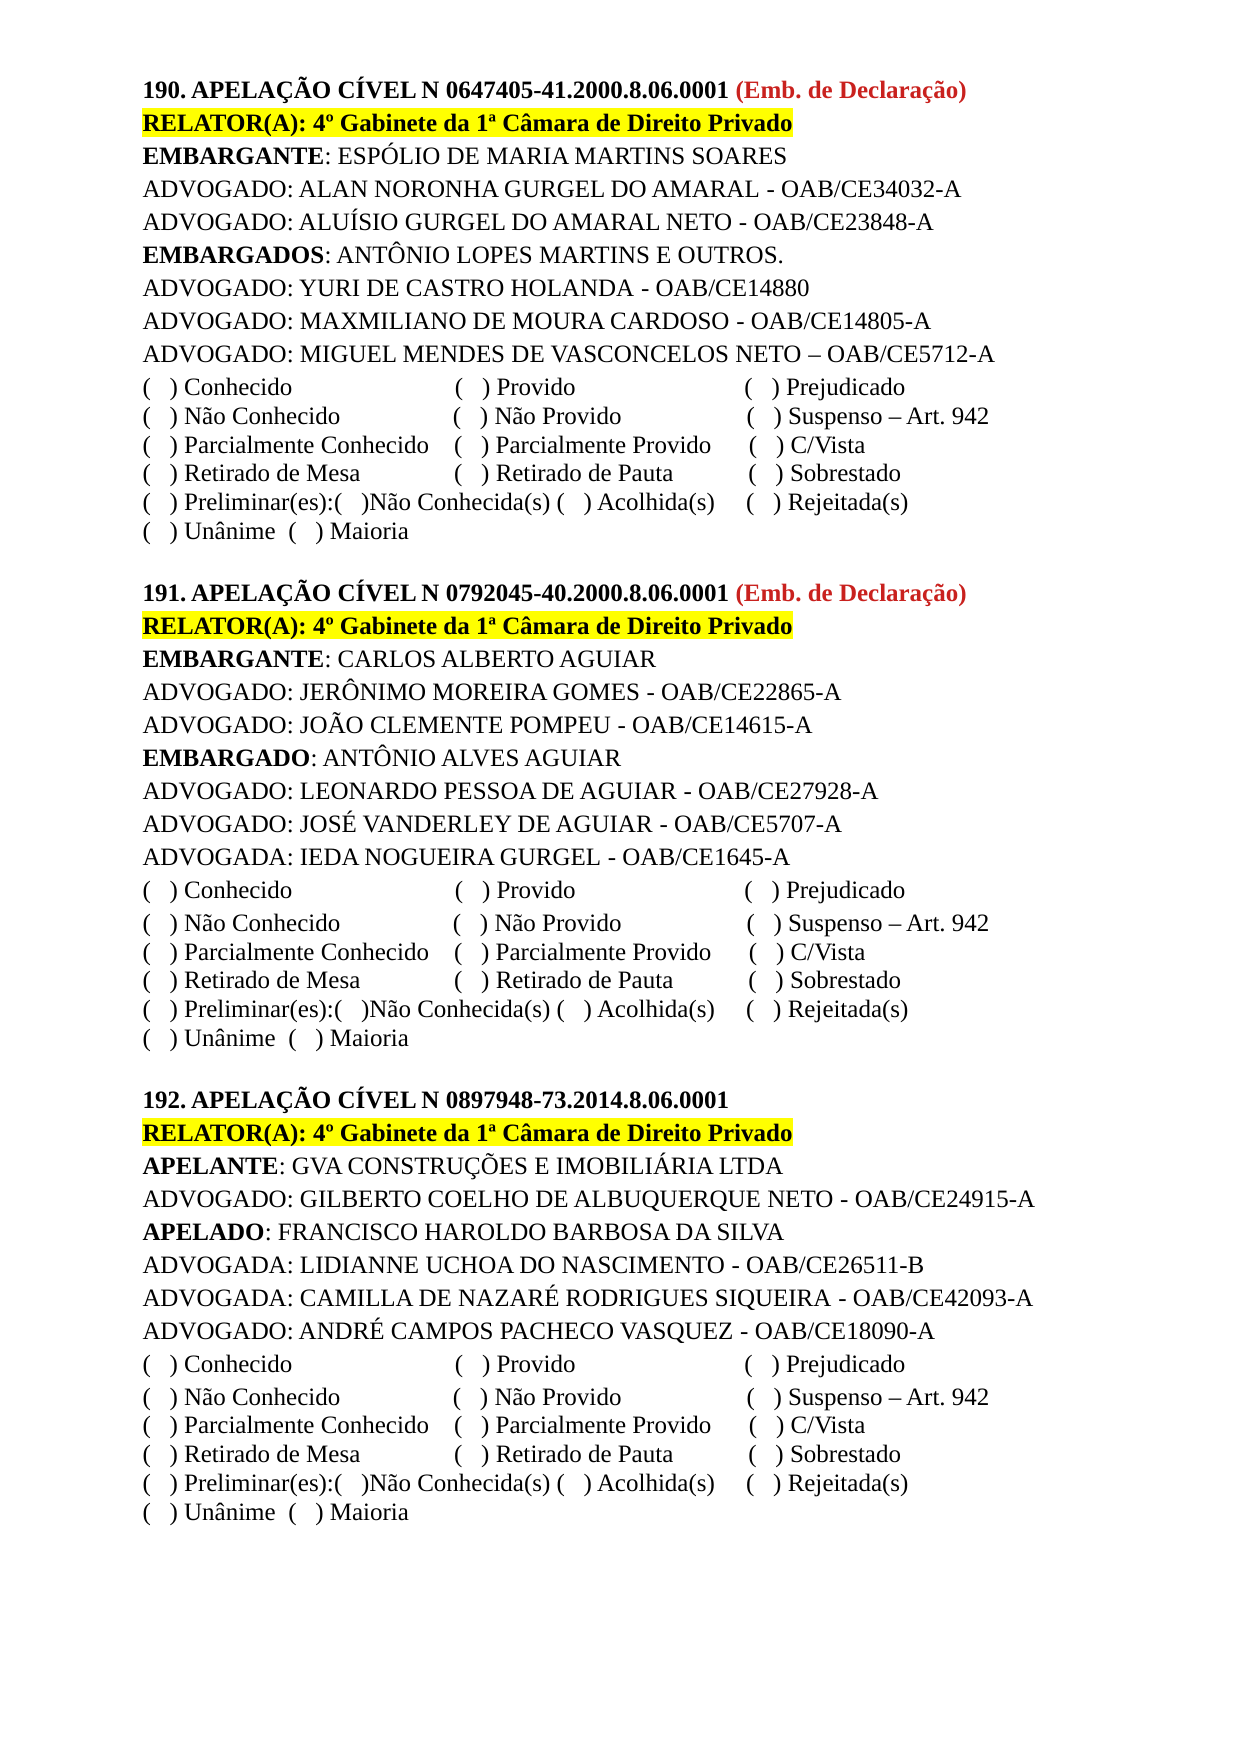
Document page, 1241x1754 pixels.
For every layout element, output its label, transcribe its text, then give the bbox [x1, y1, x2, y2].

text ( ) Não Conhecido ( ) Não Provido ( ) Suspenso – Art. 942 [142, 908, 1158, 937]
text ( ) Retirado de Mesa ( ) Retirado de Pauta ( ) Sobrestado [142, 965, 1158, 994]
text ( ) Retirado de Mesa ( ) Retirado de Pauta ( ) Sobrestado [142, 1439, 1158, 1468]
text ( ) Unânime ( ) Maioria [142, 516, 1158, 545]
text ( ) Retirado de Mesa ( ) Retirado de Pauta ( ) Sobrestado [142, 458, 1158, 487]
text ( ) Não Conhecido ( ) Não Provido ( ) Suspenso – Art. 942 [142, 1382, 1158, 1411]
text 190. APELAÇÃO CÍVEL N 0647405-41.2000.8.06.0001 (Emb. de Declaração) RELATOR(A): 4º Gabinete da 1ª Câmara de Direito Privado EMBARGANTE: ESPÓLIO DE MARIA MARTINS SOARES ADVOGADO: ALAN NORONHA GURGEL DO AMARAL - OAB/CE34032-A ADVOGADO: ALUÍSIO GURGEL DO AMARAL NETO - OAB/CE23848-A EMBARGADOS: ANTÔNIO LOPES MARTINS E OUTROS. ADVOGADO: YURI DE CASTRO HOLANDA - OAB/CE14880 ADVOGADO: MAXMILIANO DE MOURA CARDOSO - OAB/CE14805-A ADVOGADO: MIGUEL MENDES DE VASCONCELOS NETO – OAB/CE5712-A [142, 75, 1188, 368]
text ( ) Unânime ( ) Maioria [142, 1497, 1158, 1526]
text 192. APELAÇÃO CÍVEL N 0897948-73.2014.8.06.0001 RELATOR(A): 4º Gabinete da 1ª Câmara de Direito Privado APELANTE: GVA CONSTRUÇÕES E IMOBILIÁRIA LTDA ADVOGADO: GILBERTO COELHO DE ALBUQUERQUE NETO - OAB/CE24915-A APELADO: FRANCISCO HAROLDO BARBOSA DA SILVA ADVOGADA: LIDIANNE UCHOA DO NASCIMENTO - OAB/CE26511-B ADVOGADA: CAMILLA DE NAZARÉ RODRIGUES SIQUEIRA - OAB/CE42093-A ADVOGADO: ANDRÉ CAMPOS PACHECO VASQUEZ - OAB/CE18090-A ( ) Conhecido ( ) Provido ( ) Prejudicado [142, 1052, 1188, 1378]
text ( ) Não Conhecido ( ) Não Provido ( ) Suspenso – Art. 942 [142, 401, 1158, 430]
text ( ) Unânime ( ) Maioria [142, 1023, 1158, 1052]
text ( ) Parcialmente Conhecido ( ) Parcialmente Provido ( ) C/Vista [142, 1411, 1158, 1439]
text ( ) Parcialmente Conhecido ( ) Parcialmente Provido ( ) C/Vista [142, 937, 1158, 965]
text ( ) Preliminar(es):( )Não Conhecida(s) ( ) Acolhida(s) ( ) Rejeitada(s) [142, 1468, 1158, 1497]
text ( ) Parcialmente Conhecido ( ) Parcialmente Provido ( ) C/Vista [142, 430, 1158, 458]
text ( ) Conhecido ( ) Provido ( ) Prejudicado [142, 372, 1141, 401]
text ( ) Preliminar(es):( )Não Conhecida(s) ( ) Acolhida(s) ( ) Rejeitada(s) [142, 994, 1158, 1023]
text ( ) Preliminar(es):( )Não Conhecida(s) ( ) Acolhida(s) ( ) Rejeitada(s) [142, 487, 1158, 516]
text 191. APELAÇÃO CÍVEL N 0792045-40.2000.8.06.0001 (Emb. de Declaração) RELATOR(A): 4º Gabinete da 1ª Câmara de Direito Privado EMBARGANTE: CARLOS ALBERTO AGUIAR ADVOGADO: JERÔNIMO MOREIRA GOMES - OAB/CE22865-A ADVOGADO: JOÃO CLEMENTE POMPEU - OAB/CE14615-A EMBARGADO: ANTÔNIO ALVES AGUIAR ADVOGADO: LEONARDO PESSOA DE AGUIAR - OAB/CE27928-A ADVOGADO: JOSÉ VANDERLEY DE AGUIAR - OAB/CE5707-A ADVOGADA: IEDA NOGUEIRA GURGEL - OAB/CE1645-A ( ) Conhecido ( ) Provido ( ) Prejudicado [142, 545, 1188, 904]
